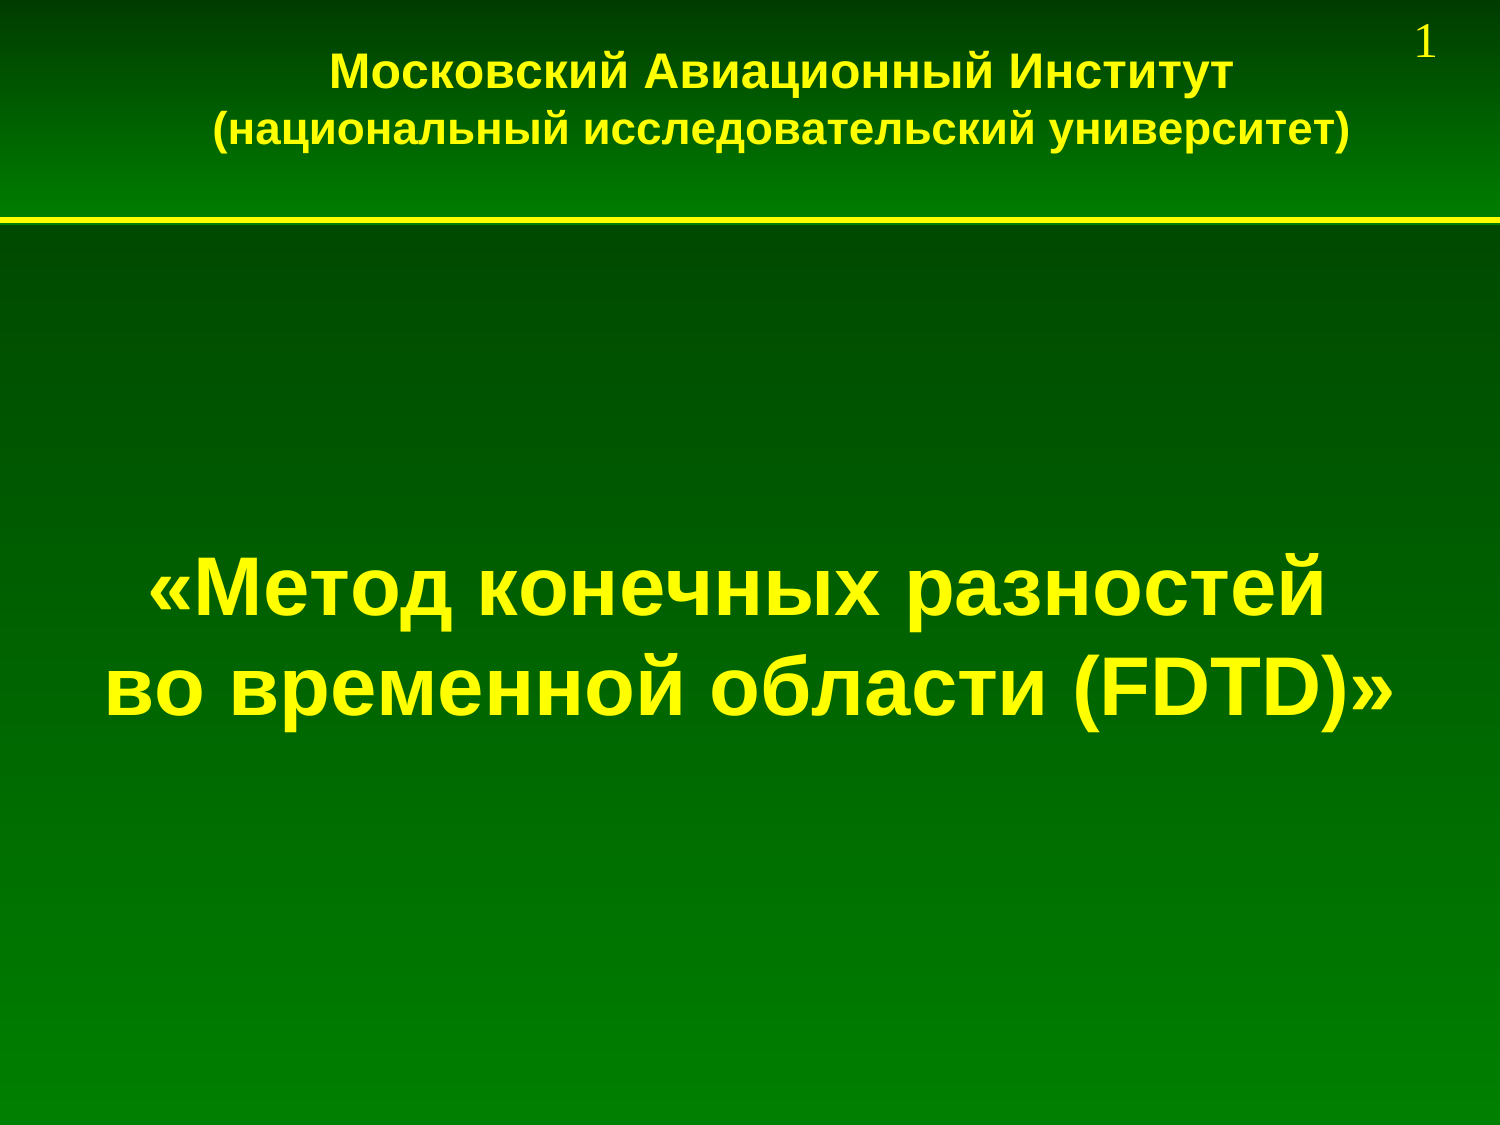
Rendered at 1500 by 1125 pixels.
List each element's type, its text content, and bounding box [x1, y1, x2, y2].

text_box Московский Авиационный Институт (национальный исследовательский университет) [153, 31, 1411, 162]
text_box «Метод конечных разностей во временной области (FDTD)» [0, 432, 1500, 832]
